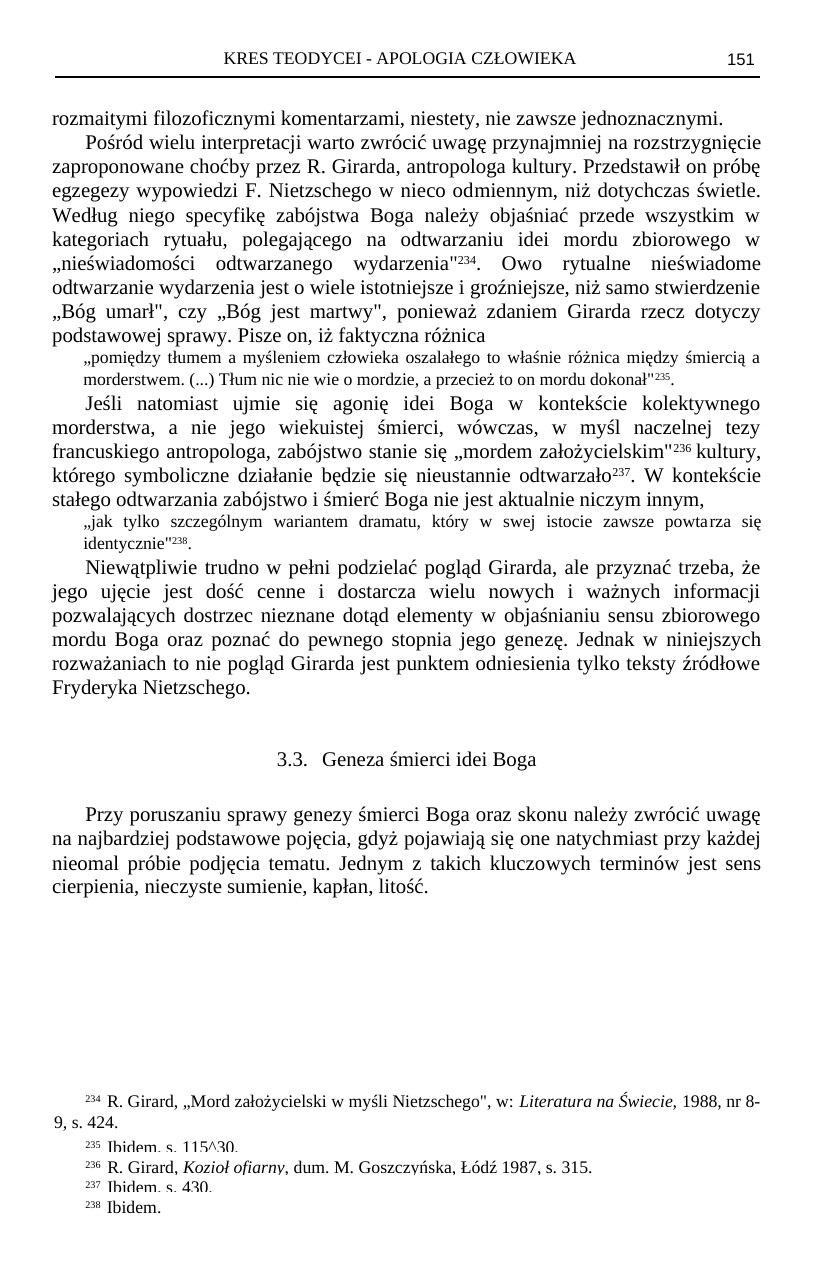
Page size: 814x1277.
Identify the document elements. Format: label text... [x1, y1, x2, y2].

text „pomiędzy tłumem a myśleniem człowieka oszalałego to właśnie różnica między śmiercią a morderstwem. (...) Tłum nic nie wie o mordzie, a przecież to on mordu dokonał"235. [83, 347, 761, 389]
text 237 Ibidem, s. 430. [54, 1177, 760, 1192]
text Jeśli natomiast ujmie się agonię idei Boga w kontekście kolektywnego morderstwa, a nie jego wiekuistej śmierci, wówczas, w myśl naczelnej tezy francuskiego antropologa, zabójstwo stanie się „mordem założycielskim"236 kultury, którego symboliczne działanie będzie się nieustannie odtwarzało237. W kontekście stałego odtwarzania zabójstwo i śmierć Boga nie jest aktualnie niczym innym, [52, 391, 761, 511]
text 236 R. Girard, Kozioł ofiarny, dum. M. Goszczyńska, Łódź 1987, s. 315. [54, 1157, 760, 1175]
text Niewątpliwie trudno w pełni podzielać pogląd Girarda, ale przyznać trzeba, że jego ujęcie jest dość cenne i dostarcza wielu nowych i ważnych informacji pozwalających dostrzec nieznane dotąd elementy w objaśnianiu sensu zbiorowego mordu Boga oraz poznać do pewnego stopnia jego gene­zę. Jednak w niniejszych rozważaniach to nie pogląd Girarda jest punktem odniesienia tylko teksty źródłowe Fryderyka Nietzschego. [52, 555, 761, 699]
text 238 Ibidem. [54, 1197, 760, 1216]
text Przy poruszaniu sprawy genezy śmierci Boga oraz skonu należy zwrócić uwagę na najbardziej podstawowe pojęcia, gdyż pojawiają się one natych­miast przy każdej nieomal próbie podjęcia tematu. Jednym z takich kluczo­wych terminów jest sens cierpienia, nieczyste sumienie, kapłan, litość. [52, 802, 761, 898]
list Geneza śmierci idei Boga [52, 747, 761, 771]
text KRES TEODYCEI - APOLOGIA CZŁOWIEKA [223, 48, 592, 68]
text 151 [727, 50, 759, 69]
text Pośród wielu interpretacji warto zwrócić uwagę przynajmniej na roz­strzygnięcie zaproponowane choćby przez R. Girarda, antropologa kultury. Przedstawił on próbę egzegezy wypowiedzi F. Nietzschego w nieco od­miennym, niż dotychczas świetle. Według niego specyfikę zabójstwa Boga należy objaśniać przede wszystkim w kategoriach rytuału, polegającego na odtwarzaniu idei mordu zbiorowego w „nieświadomości odtwarzanego wydarzenia"234. Owo rytualne nieświadome odtwarzanie wydarzenia jest o wiele istotniejsze i groźniejsze, niż samo stwierdzenie „Bóg umarł", czy „Bóg jest martwy", ponieważ zdaniem Girarda rzecz dotyczy podstawowej sprawy. Pisze on, iż faktyczna różnica [52, 130, 761, 347]
text 234 R. Girard, „Mord założycielski w myśli Nietzschego", w: Literatura na Świecie, 1988, nr 8-9, s. 424. [54, 1091, 760, 1131]
text 235 Ibidem, s. 115^30. [54, 1137, 760, 1152]
text „jak tylko szczególnym wariantem dramatu, który w swej istocie zawsze powta­rza się identycznie"238. [83, 511, 761, 553]
text rozmaitymi filozoficznymi komentarzami, niestety, nie zawsze jednoznacz­nymi. [52, 106, 761, 130]
